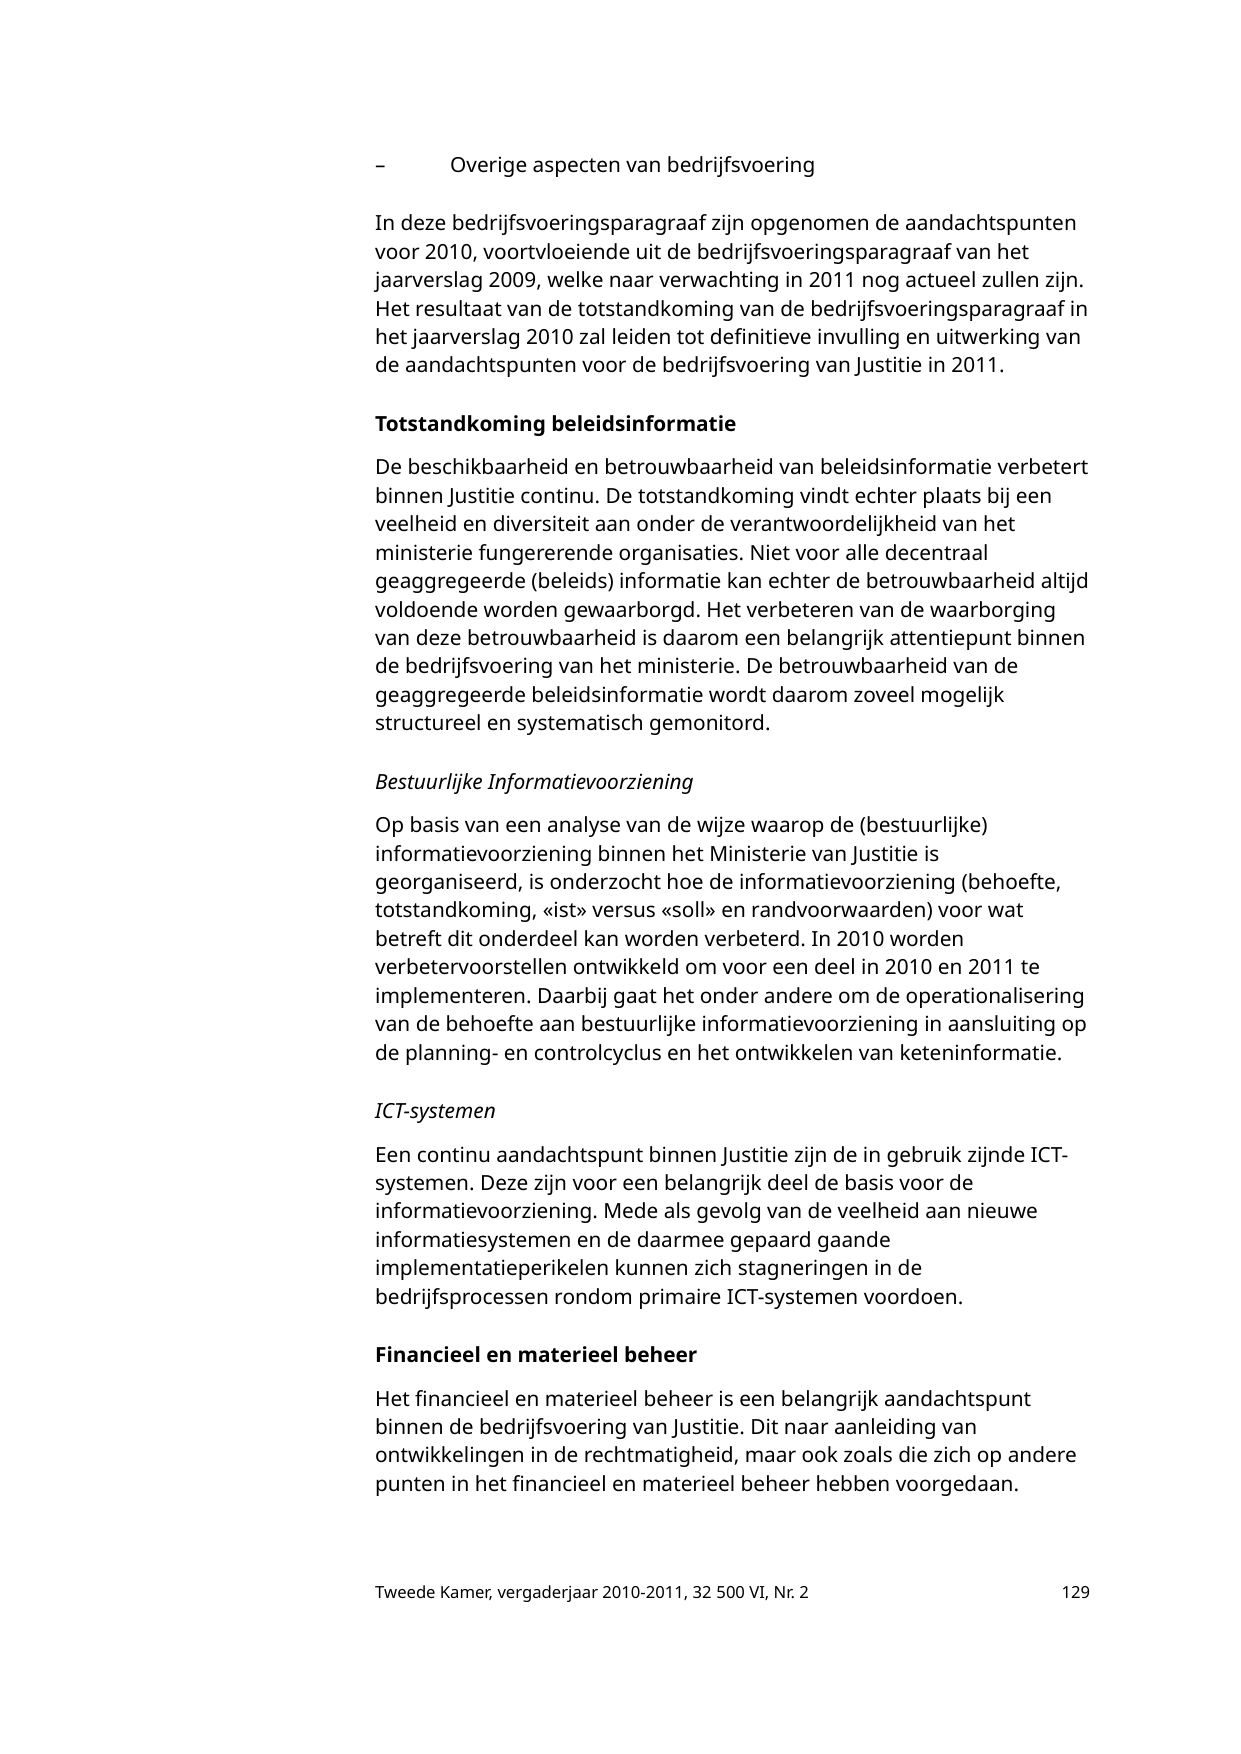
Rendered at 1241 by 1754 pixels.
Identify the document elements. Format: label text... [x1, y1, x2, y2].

text De beschikbaarheid en betrouwbaarheid van beleidsinformatie verbetert binnen Justitie continu. De totstandkoming vindt echter plaats bij een veelheid en diversiteit aan onder de verantwoordelijkheid van het ministerie fungererende organisaties. Niet voor alle decentraal geaggregeerde (beleids) informatie kan echter de betrouwbaarheid altijd voldoende worden gewaarborgd. Het verbeteren van de waarborging van deze betrouwbaarheid is daarom een belangrijk attentiepunt binnen de bedrijfsvoering van het ministerie. De betrouwbaarheid van de geaggregeerde beleidsinformatie wordt daarom zoveel mogelijk structureel en systematisch gemonitord. [375, 452, 1090, 737]
text Bestuurlijke Informatievoorziening [375, 767, 1090, 795]
text Financieel en materieel beheer [375, 1340, 1090, 1369]
text Een continu aandachtspunt binnen Justitie zijn de in gebruik zijnde ICT-systemen. Deze zijn voor een belangrijk deel de basis voor de informatievoorziening. Mede als gevolg van de veelheid aan nieuwe informatiesystemen en de daarmee gepaard gaande implementatieperikelen kunnen zich stagneringen in de bedrijfsprocessen rondom primaire ICT-systemen voordoen. [375, 1140, 1090, 1310]
text Het financieel en materieel beheer is een belangrijk aandachtspunt binnen de bedrijfsvoering van Justitie. Dit naar aanleiding van ontwikkelingen in de rechtmatigheid, maar ook zoals die zich op andere punten in het financieel en materieel beheer hebben voorgedaan. [375, 1384, 1090, 1497]
text Totstandkoming beleidsinformatie [375, 409, 1090, 437]
text In deze bedrijfsvoeringsparagraaf zijn opgenomen de aandachtspunten voor 2010, voortvloeiende uit de bedrijfsvoeringsparagraaf van het jaarverslag 2009, welke naar verwachting in 2011 nog actueel zullen zijn. Het resultaat van de totstandkoming van de bedrijfsvoeringsparagraaf in het jaarverslag 2010 zal leiden tot definitieve invulling en uitwerking van de aandachtspunten voor de bedrijfsvoering van Justitie in 2011. [375, 208, 1090, 379]
text Op basis van een analyse van de wijze waarop de (bestuurlijke) informatievoorziening binnen het Ministerie van Justitie is georganiseerd, is onderzocht hoe de informatievoorziening (behoefte, totstandkoming, «ist» versus «soll» en randvoorwaarden) voor wat betreft dit onderdeel kan worden verbeterd. In 2010 worden verbetervoorstellen ontwikkeld om voor een deel in 2010 en 2011 te implementeren. Daarbij gaat het onder andere om de operationalisering van de behoefte aan bestuurlijke informatievoorziening in aansluiting op de planning- en controlcyclus en het ontwikkelen van keteninformatie. [375, 810, 1090, 1066]
text ICT-systemen [375, 1096, 1090, 1125]
list Overige aspecten van bedrijfsvoering [375, 150, 1090, 178]
